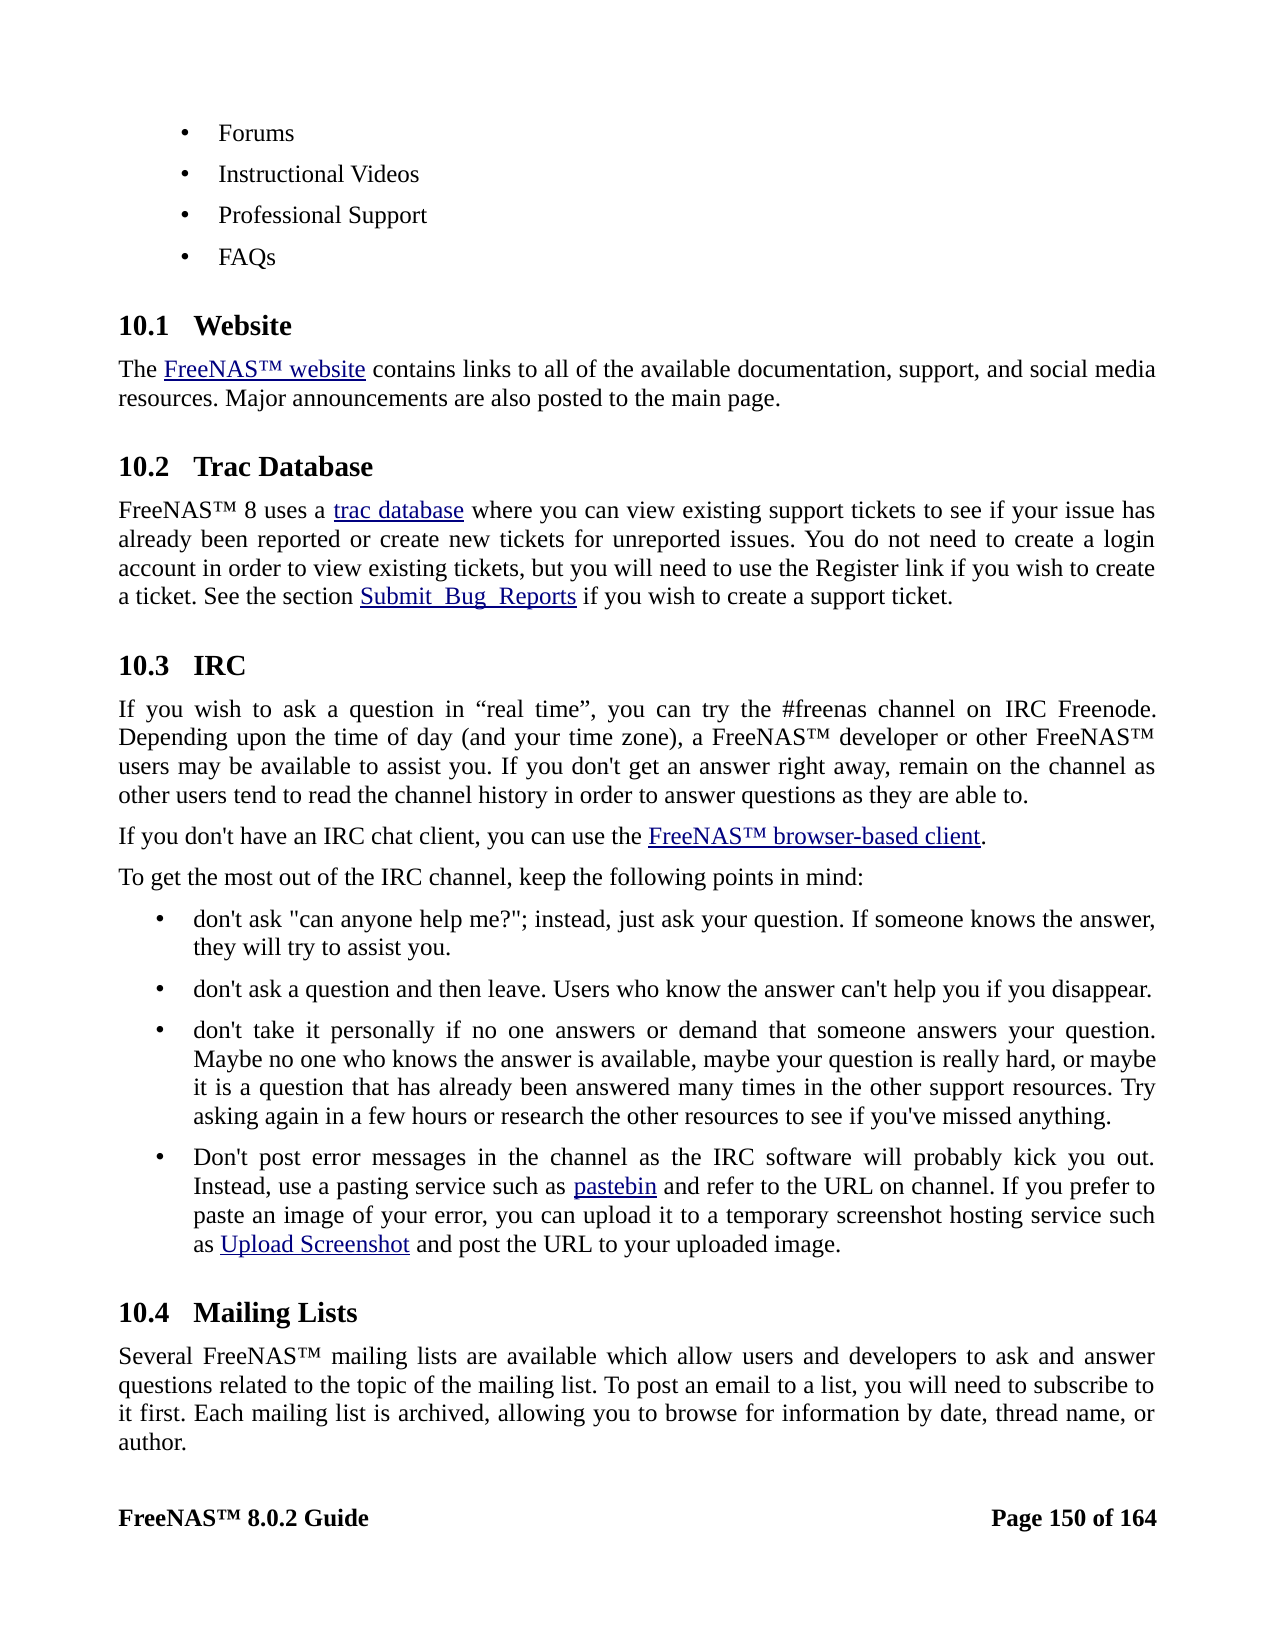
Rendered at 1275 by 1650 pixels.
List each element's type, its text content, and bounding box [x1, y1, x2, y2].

list don't ask a question and then leave. Users who know the answer can't help you if you disappear. [156, 974, 1157, 1002]
text If you don't have an IRC chat client, you can use the FreeNAS™ browser-based client. [118, 821, 1157, 850]
text If you wish to ask a question in “real time”, you can try the #freenas channel on IRC Freenode. Depending upon the time of day (and your time zone), a FreeNAS™ developer or other FreeNAS™ users may be available to assist you. If you don't get an answer right away, remain on the channel as other users tend to read the channel history in order to answer questions as they are able to. [118, 694, 1157, 809]
list Professional Support [181, 201, 1157, 229]
list Instructional Videos [181, 159, 1157, 188]
list Forums [181, 118, 1157, 147]
list don't take it personally if no one answers or demand that someone answers your question. Maybe no one who knows the answer is available, maybe your question is really hard, or maybe it is a question that has already been answered many times in the other support resources. Try asking again in a few hours or research the other resources to see if you've missed anything. [156, 1015, 1157, 1130]
text To get the most out of the IRC channel, keep the following points in mind: [118, 862, 1157, 891]
subtitle Mailing Lists [118, 1295, 1157, 1328]
subtitle IRC [118, 648, 1157, 681]
list FAQs [181, 242, 1157, 271]
text FreeNAS™ 8 uses a trac database where you can view existing support tickets to see if your issue has already been reported or create new tickets for unreported issues. You do not need to create a login account in order to view existing tickets, but you will need to use the Register link if you wish to create a ticket. See the section Submit_Bug_Reports if you wish to create a support ticket. [118, 495, 1157, 610]
list Don't post error messages in the channel as the IRC software will probably kick you out. Instead, use a pasting service such as pastebin and refer to the URL on channel. If you prefer to paste an image of your error, you can upload it to a temporary screenshot hosting service such as Upload Screenshot and post the URL to your uploaded image. [156, 1142, 1157, 1257]
list don't ask "can anyone help me?"; instead, just ask your question. If someone knows the answer, they will try to assist you. [156, 904, 1157, 961]
text Several FreeNAS™ mailing lists are available which allow users and developers to ask and answer questions related to the topic of the mailing list. To post an email to a list, you will need to subscribe to it first. Each mailing list is archived, allowing you to browse for information by date, thread name, or author. [118, 1341, 1157, 1456]
text The FreeNAS™ website contains links to all of the available documentation, support, and social media resources. Major announcements are also posted to the main page. [118, 354, 1157, 412]
subtitle Website [118, 308, 1157, 342]
subtitle Trac Database [118, 449, 1157, 483]
